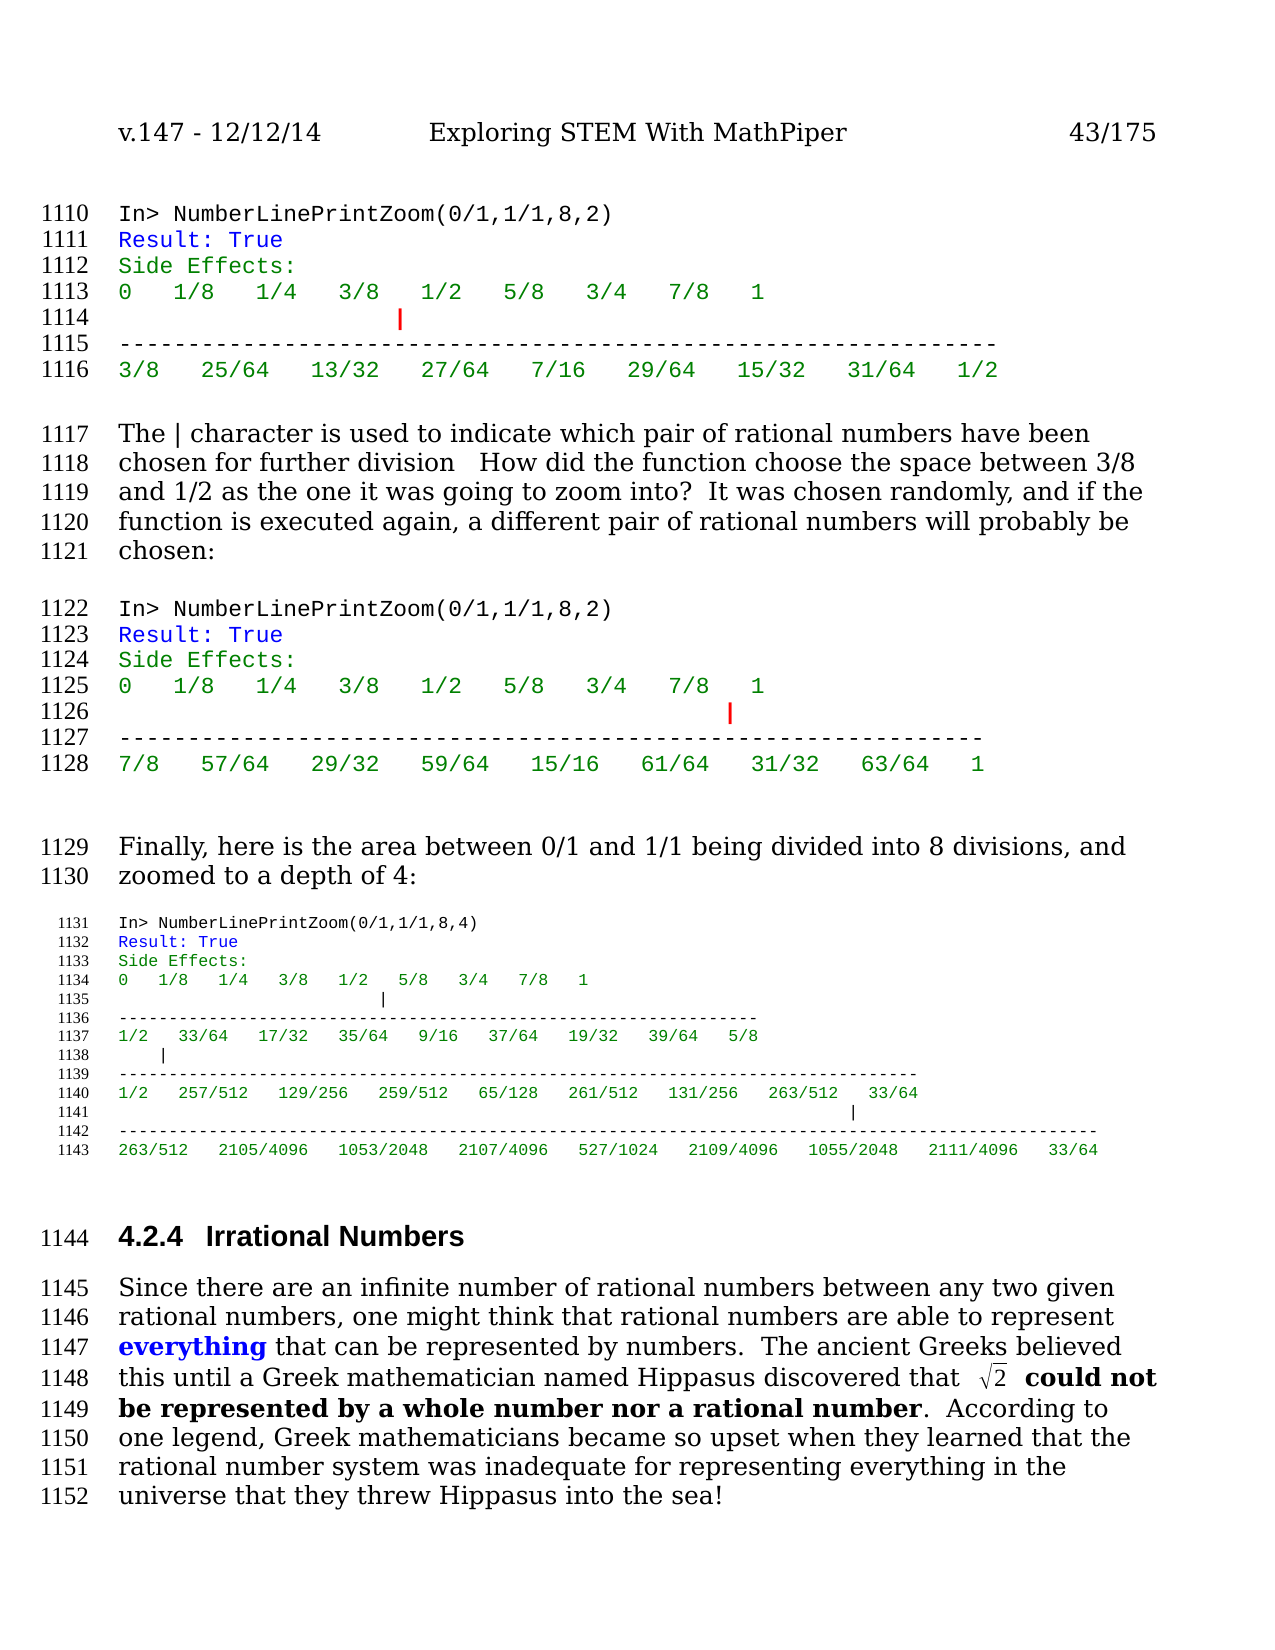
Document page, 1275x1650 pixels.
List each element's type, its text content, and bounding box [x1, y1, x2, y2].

text In> NumberLinePrintZoom(0/1,1/1,8,2) [118, 597, 1157, 623]
text The | character is used to indicate which pair of rational numbers have been chosen for further division How did the function choose the space between 3/8 and 1/2 as the one it was going to zoom into? It was chosen randomly, and if the function is executed again, a different pair of rational numbers will probably be chosen: [118, 419, 1157, 565]
text 1/2 257/512 129/256 259/512 65/128 261/512 131/256 263/512 33/64 [118, 1084, 1157, 1103]
text Side Effects: [118, 254, 1157, 281]
text Result: True [118, 229, 1157, 254]
text Since there are an infinite number of rational numbers between any two given rational numbers, one might think that rational numbers are able to represent everything that can be represented by numbers. The ancient Greeks believed this until a Greek mathematician named Hippasus discovered thatcould not be represented by a whole number nor a rational number. According to one legend, Greek mathematicians became so upset when they learned that the rational number system was inadequate for representing everything in the universe that they threw Hippasus into the sea! [118, 1273, 1157, 1510]
text In> NumberLinePrintZoom(0/1,1/1,8,2) [118, 203, 1157, 229]
text Side Effects: [118, 953, 1157, 971]
subtitle Irrational Numbers [118, 1219, 1157, 1252]
text ---------------------------------------------------------------- [118, 332, 1157, 358]
text | [118, 306, 1157, 332]
text --------------------------------------------------------------- [118, 727, 1157, 753]
text Finally, here is the area between 0/1 and 1/1 being divided into 8 divisions, and zoomed to a depth of 4: [118, 832, 1157, 890]
text In> NumberLinePrintZoom(0/1,1/1,8,4) [118, 915, 1157, 934]
text 7/8 57/64 29/32 59/64 15/16 61/64 31/32 63/64 1 [118, 753, 1157, 778]
text | [118, 701, 1157, 727]
text Side Effects: [118, 649, 1157, 675]
text ---------------------------------------------------------------- [118, 1009, 1157, 1028]
text 0 1/8 1/4 3/8 1/2 5/8 3/4 7/8 1 [118, 675, 1157, 701]
text | [118, 990, 1157, 1009]
text -------------------------------------------------------------------------------- [118, 1066, 1157, 1084]
text Result: True [118, 623, 1157, 649]
text | [118, 1047, 1157, 1066]
text 3/8 25/64 13/32 27/64 7/16 29/64 15/32 31/64 1/2 [118, 358, 1157, 384]
text 263/512 2105/4096 1053/2048 2107/4096 527/1024 2109/4096 1055/2048 2111/4096 33/64 [118, 1141, 1157, 1160]
text 1/2 33/64 17/32 35/64 9/16 37/64 19/32 39/64 5/8 [118, 1028, 1157, 1047]
text 0 1/8 1/4 3/8 1/2 5/8 3/4 7/8 1 [118, 281, 1157, 306]
text -------------------------------------------------------------------------------------------------- [118, 1122, 1157, 1141]
text 0 1/8 1/4 3/8 1/2 5/8 3/4 7/8 1 [118, 971, 1157, 990]
text Result: True [118, 934, 1157, 953]
text | [118, 1103, 1157, 1122]
